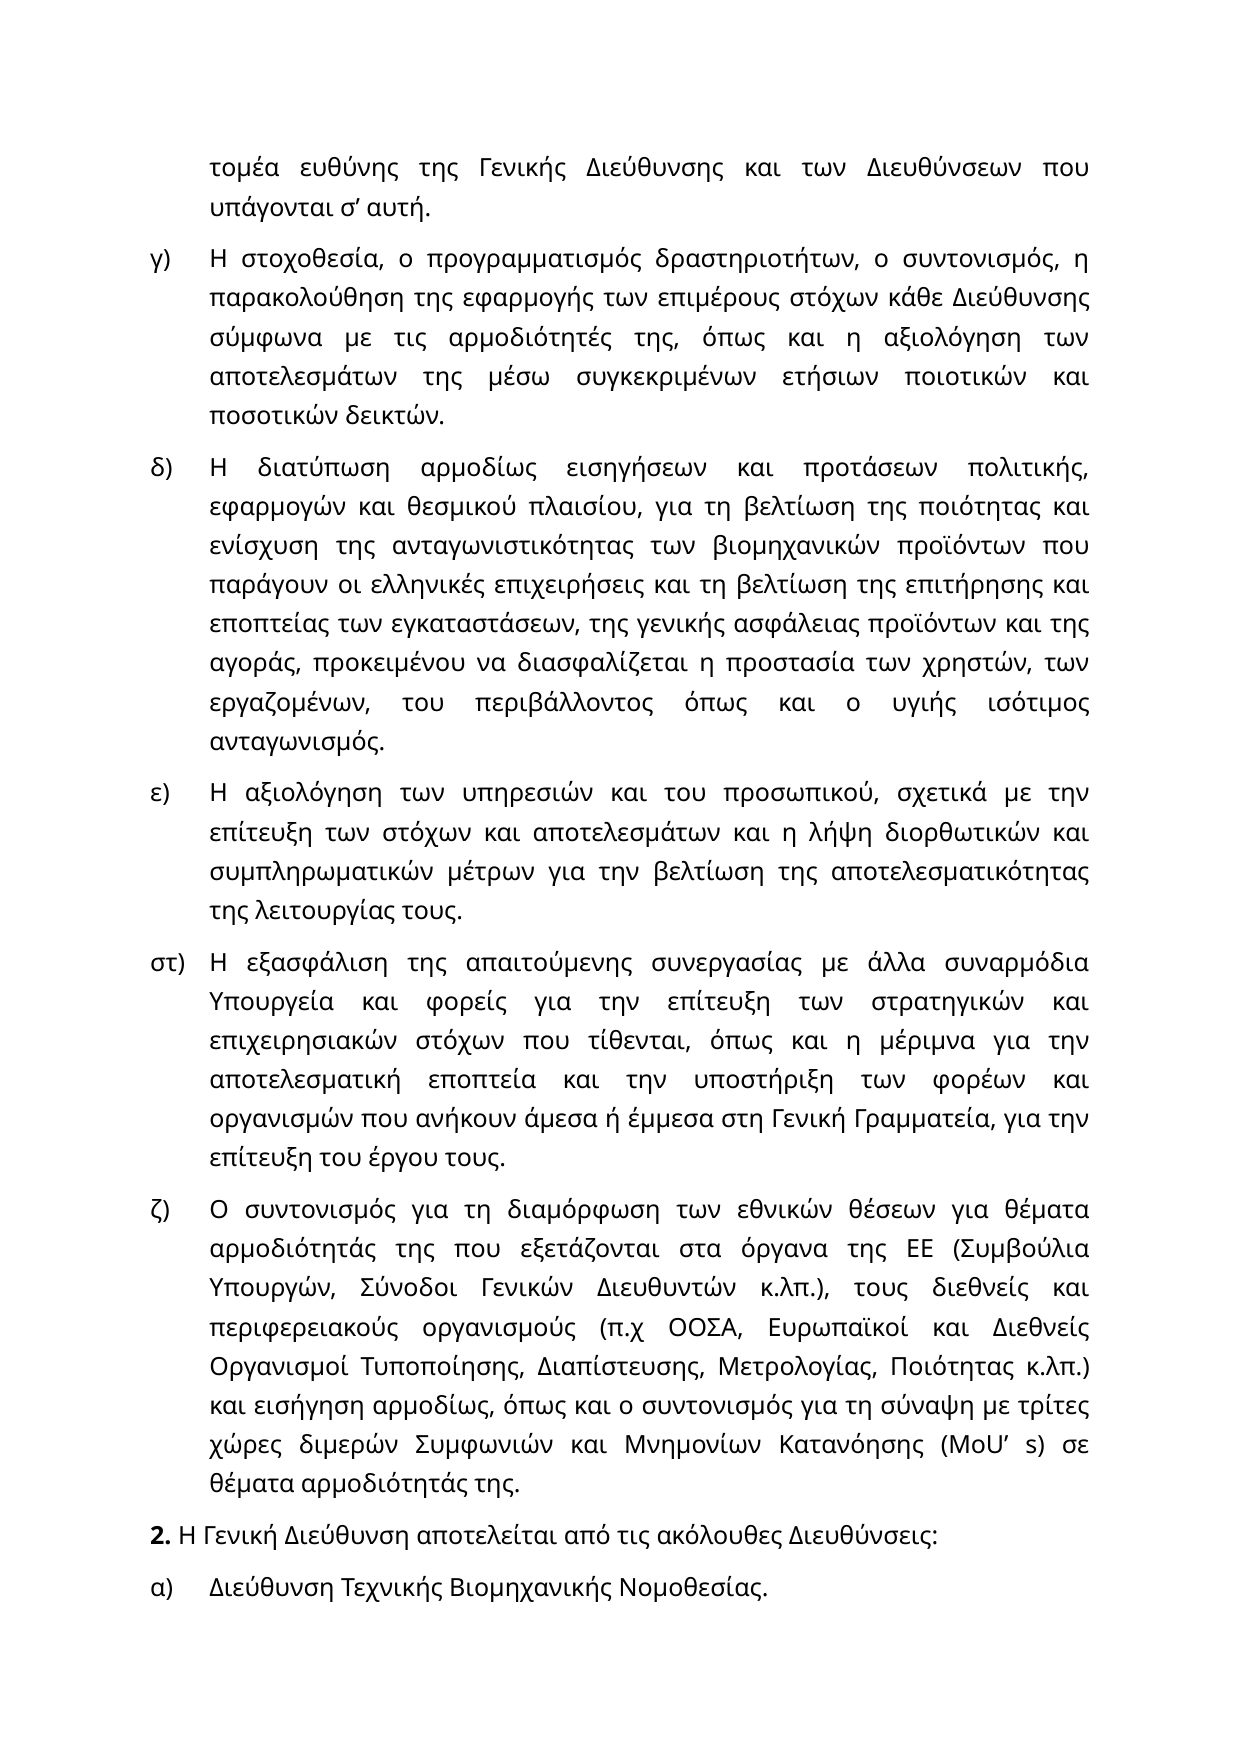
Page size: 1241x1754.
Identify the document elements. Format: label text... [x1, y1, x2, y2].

list τομέα ευθύνης της Γενικής Διεύθυνσης και των Διευθύνσεων που υπάγονται σ’ αυτή. [150, 150, 1090, 223]
list γ) Η στοχοθεσία, ο προγραμματισμός δραστηριοτήτων, ο συντονισμός, η παρακολούθηση της εφαρμογής των επιμέρους στόχων κάθε Διεύθυνσης σύμφωνα με τις αρμοδιότητές της, όπως και η αξιολόγηση των αποτελεσμάτων της μέσω συγκεκριμένων ετήσιων ποιοτικών και ποσοτικών δεικτών. [150, 241, 1090, 432]
list α) Διεύθυνση Τεχνικής Βιομηχανικής Νομοθεσίας. [150, 1569, 1090, 1603]
list ζ) Ο συντονισμός για τη διαμόρφωση των εθνικών θέσεων για θέματα αρμοδιότητάς της που εξετάζονται στα όργανα της ΕΕ (Συμβούλια Υπουργών, Σύνοδοι Γενικών Διευθυντών κ.λπ.), τους διεθνείς και περιφερειακούς οργανισμούς (π.χ ΟΟΣΑ, Ευρωπαϊκοί και Διεθνείς Οργανισμοί Τυποποίησης, Διαπίστευσης, Μετρολογίας, Ποιότητας κ.λπ.) και εισήγηση αρμοδίως, όπως και ο συντονισμός για τη σύναψη με τρίτες χώρες διμερών Συμφωνιών και Μνημονίων Κατανόησης (MoU’ s) σε θέματα αρμοδιότητάς της. [150, 1192, 1090, 1500]
list στ) Η εξασφάλιση της απαιτούμενης συνεργασίας με άλλα συναρμόδια Υπουργεία και φορείς για την επίτευξη των στρατηγικών και επιχειρησιακών στόχων που τίθενται, όπως και η μέριμνα για την αποτελεσματική εποπτεία και την υποστήριξη των φορέων και οργανισμών που ανήκουν άμεσα ή έμμεσα στη Γενική Γραμματεία, για την επίτευξη του έργου τους. [150, 944, 1090, 1174]
list δ) Η διατύπωση αρμοδίως εισηγήσεων και προτάσεων πολιτικής, εφαρμογών και θεσμικού πλαισίου, για τη βελτίωση της ποιότητας και ενίσχυση της ανταγωνιστικότητας των βιομηχανικών προϊόντων που παράγουν οι ελληνικές επιχειρήσεις και τη βελτίωση της επιτήρησης και εποπτείας των εγκαταστάσεων, της γενικής ασφάλειας προϊόντων και της αγοράς, προκειμένου να διασφαλίζεται η προστασία των χρηστών, των εργαζομένων, του περιβάλλοντος όπως και ο υγιής ισότιμος ανταγωνισμός. [150, 449, 1090, 757]
list ε) Η αξιολόγηση των υπηρεσιών και του προσωπικού, σχετικά με την επίτευξη των στόχων και αποτελεσμάτων και η λήψη διορθωτικών και συμπληρωματικών μέτρων για την βελτίωση της αποτελεσματικότητας της λειτουργίας τους. [150, 775, 1090, 927]
text 2. Η Γενική Διεύθυνση αποτελείται από τις ακόλουθες Διευθύνσεις: [150, 1517, 1090, 1552]
